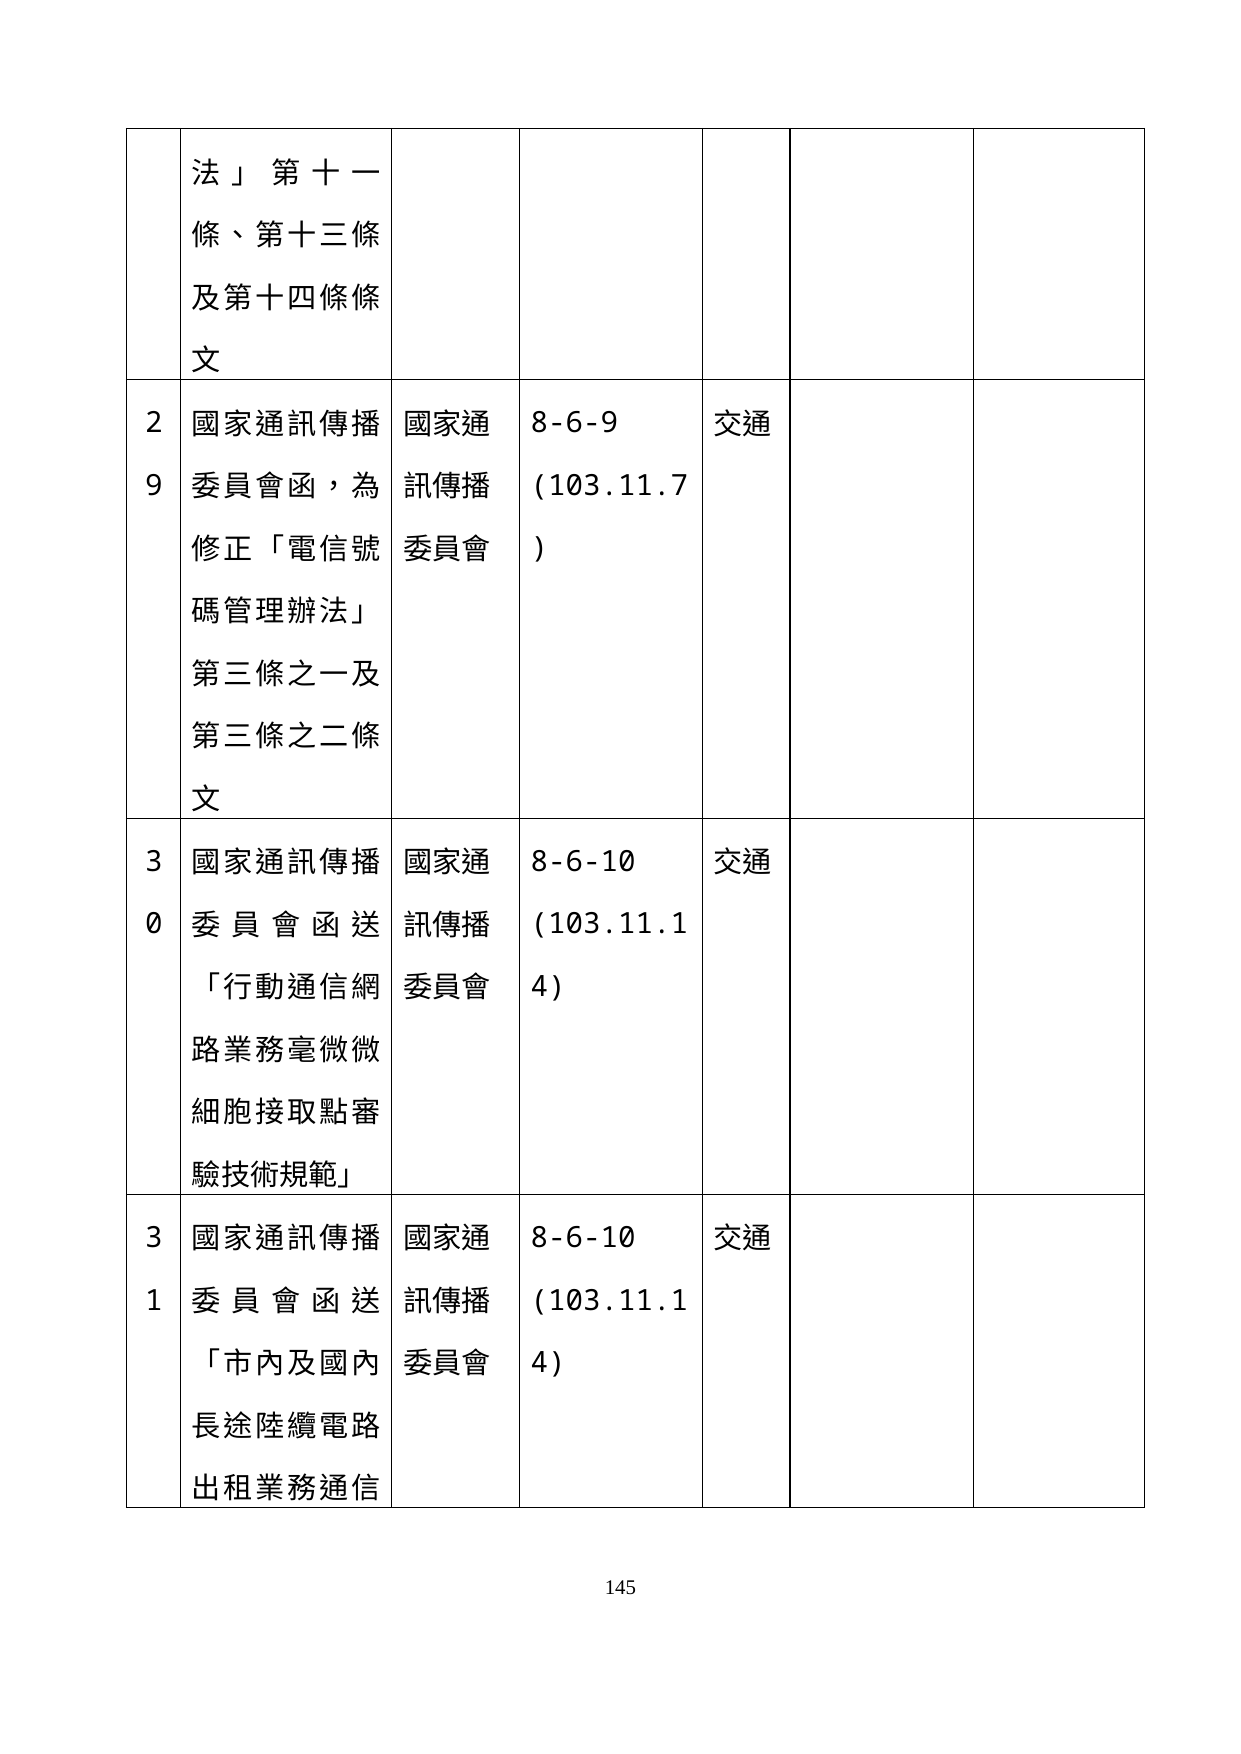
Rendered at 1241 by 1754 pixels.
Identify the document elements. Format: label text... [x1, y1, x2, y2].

table_cell 31 [127, 1195, 180, 1507]
table_cell [974, 819, 1144, 1193]
table_cell 國家通訊傳播委員會 [392, 380, 519, 817]
table_cell [791, 1195, 973, 1507]
table_cell [127, 129, 180, 379]
table_cell [974, 380, 1144, 817]
table_cell [791, 380, 973, 817]
table_cell [791, 819, 973, 1193]
table_cell 交通 [703, 1195, 789, 1507]
table_cell 8-6-10 (103.11.14) [520, 1195, 702, 1507]
table_cell [520, 129, 702, 379]
table_cell 法」第十一條、第十三條及第十四條條文 [181, 129, 391, 379]
table_cell [392, 129, 519, 379]
table_cell [974, 1195, 1144, 1507]
table_cell 國家通訊傳播委員會 [392, 819, 519, 1193]
table_cell 國家通訊傳播委員會函送「市內及國內長途陸纜電路出租業務通信 [181, 1195, 391, 1507]
table_cell 交通 [703, 380, 789, 817]
table_cell 30 [127, 819, 180, 1193]
table_cell 交通 [703, 819, 789, 1193]
table_cell 國家通訊傳播委員會函，為修正「電信號碼管理辦法」第三條之一及第三條之二條文 [181, 380, 391, 817]
table_cell 8-6-10 (103.11.14) [520, 819, 702, 1193]
table_cell 國家通訊傳播委員會函送「行動通信網路業務毫微微細胞接取點審驗技術規範」 [181, 819, 391, 1193]
table_cell [974, 129, 1144, 379]
table_cell [791, 129, 973, 379]
table_cell [703, 129, 789, 379]
table_cell 29 [127, 380, 180, 817]
table_cell 8-6-9 (103.11.7) [520, 380, 702, 817]
table_cell 國家通訊傳播委員會 [392, 1195, 519, 1507]
